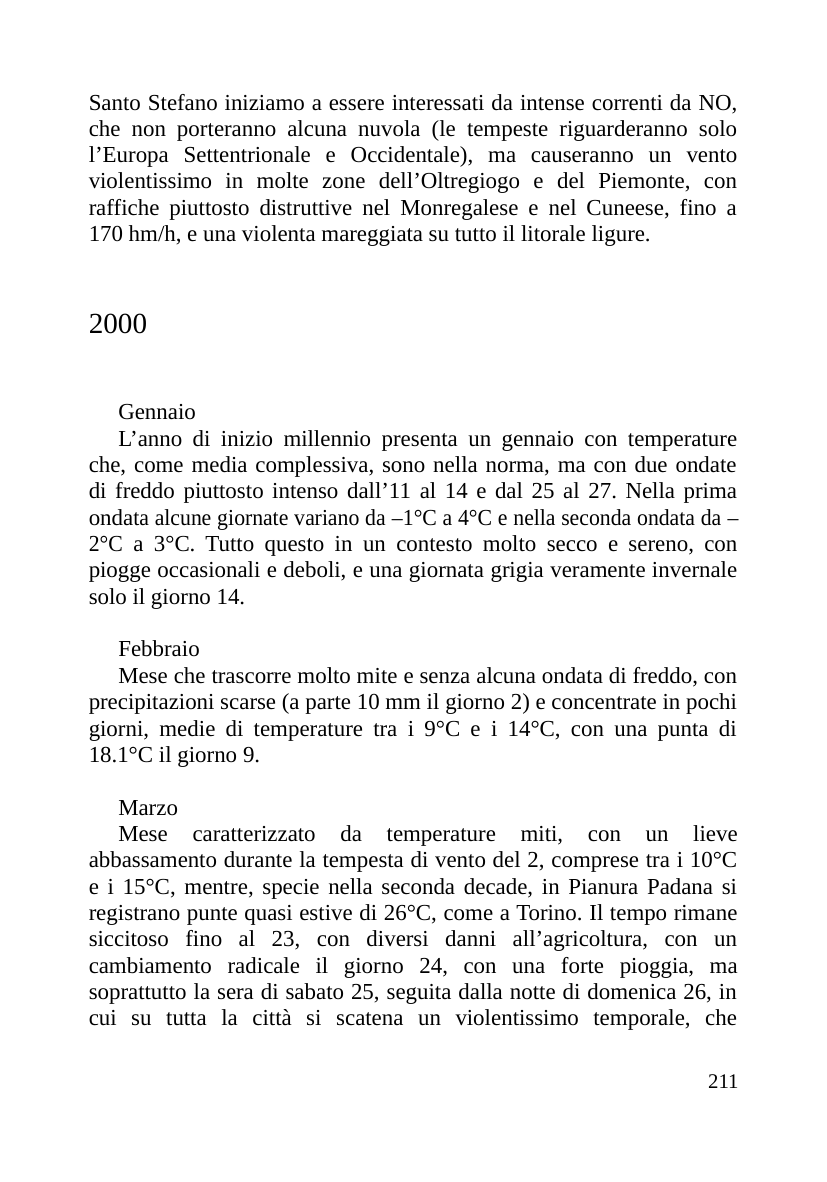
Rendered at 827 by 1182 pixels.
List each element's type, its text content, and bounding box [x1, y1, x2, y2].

text Marzo [88, 794, 738, 820]
subtitle 2000 [88, 306, 738, 339]
text Mese caratterizzato da temperature miti, con un lieve abbassamento durante la tempesta di vento del 2, comprese tra i 10°C e i 15°C, mentre, specie nella seconda decade, in Pianura Padana si registrano punte quasi estive di 26°C, come a Torino. Il tempo rimane siccitoso fino al 23, con diversi danni all’agricoltura, con un cambiamento radicale il giorno 24, con una forte pioggia, ma soprattutto la sera di sabato 25, seguita dalla notte di domenica 26, in cui su tutta la città si scatena un violentissimo temporale, che [88, 820, 738, 1031]
text L’anno di inizio millennio presenta un gennaio con temperature che, come media complessiva, sono nella norma, ma con due ondate di freddo piuttosto intenso dall’11 al 14 e dal 25 al 27. Nella prima ondata alcune giornate variano da ‒1°C a 4°C e nella seconda ondata da ‒2°C a 3°C. Tutto questo in un contesto molto secco e sereno, con piogge occasionali e deboli, e una giornata grigia veramente invernale solo il giorno 14. [88, 425, 738, 609]
text Gennaio [88, 398, 738, 425]
text Mese che trascorre molto mite e senza alcuna ondata di freddo, con precipitazioni scarse (a parte 10 mm il giorno 2) e concentrate in pochi giorni, medie di temperature tra i 9°C e i 14°C, con una punta di 18.1°C il giorno 9. [88, 662, 738, 767]
text Santo Stefano iniziamo a essere interessati da intense correnti da NO, che non porteranno alcuna nuvola (le tempeste riguarderanno solo l’Europa Settentrionale e Occidentale), ma causeranno un vento violentissimo in molte zone dell’Oltregiogo e del Piemonte, con raffiche piuttosto distruttive nel Monregalese e nel Cuneese, fino a 170 hm/h, e una violenta mareggiata su tutto il litorale ligure. [88, 88, 738, 247]
text Febbraio [88, 636, 738, 662]
